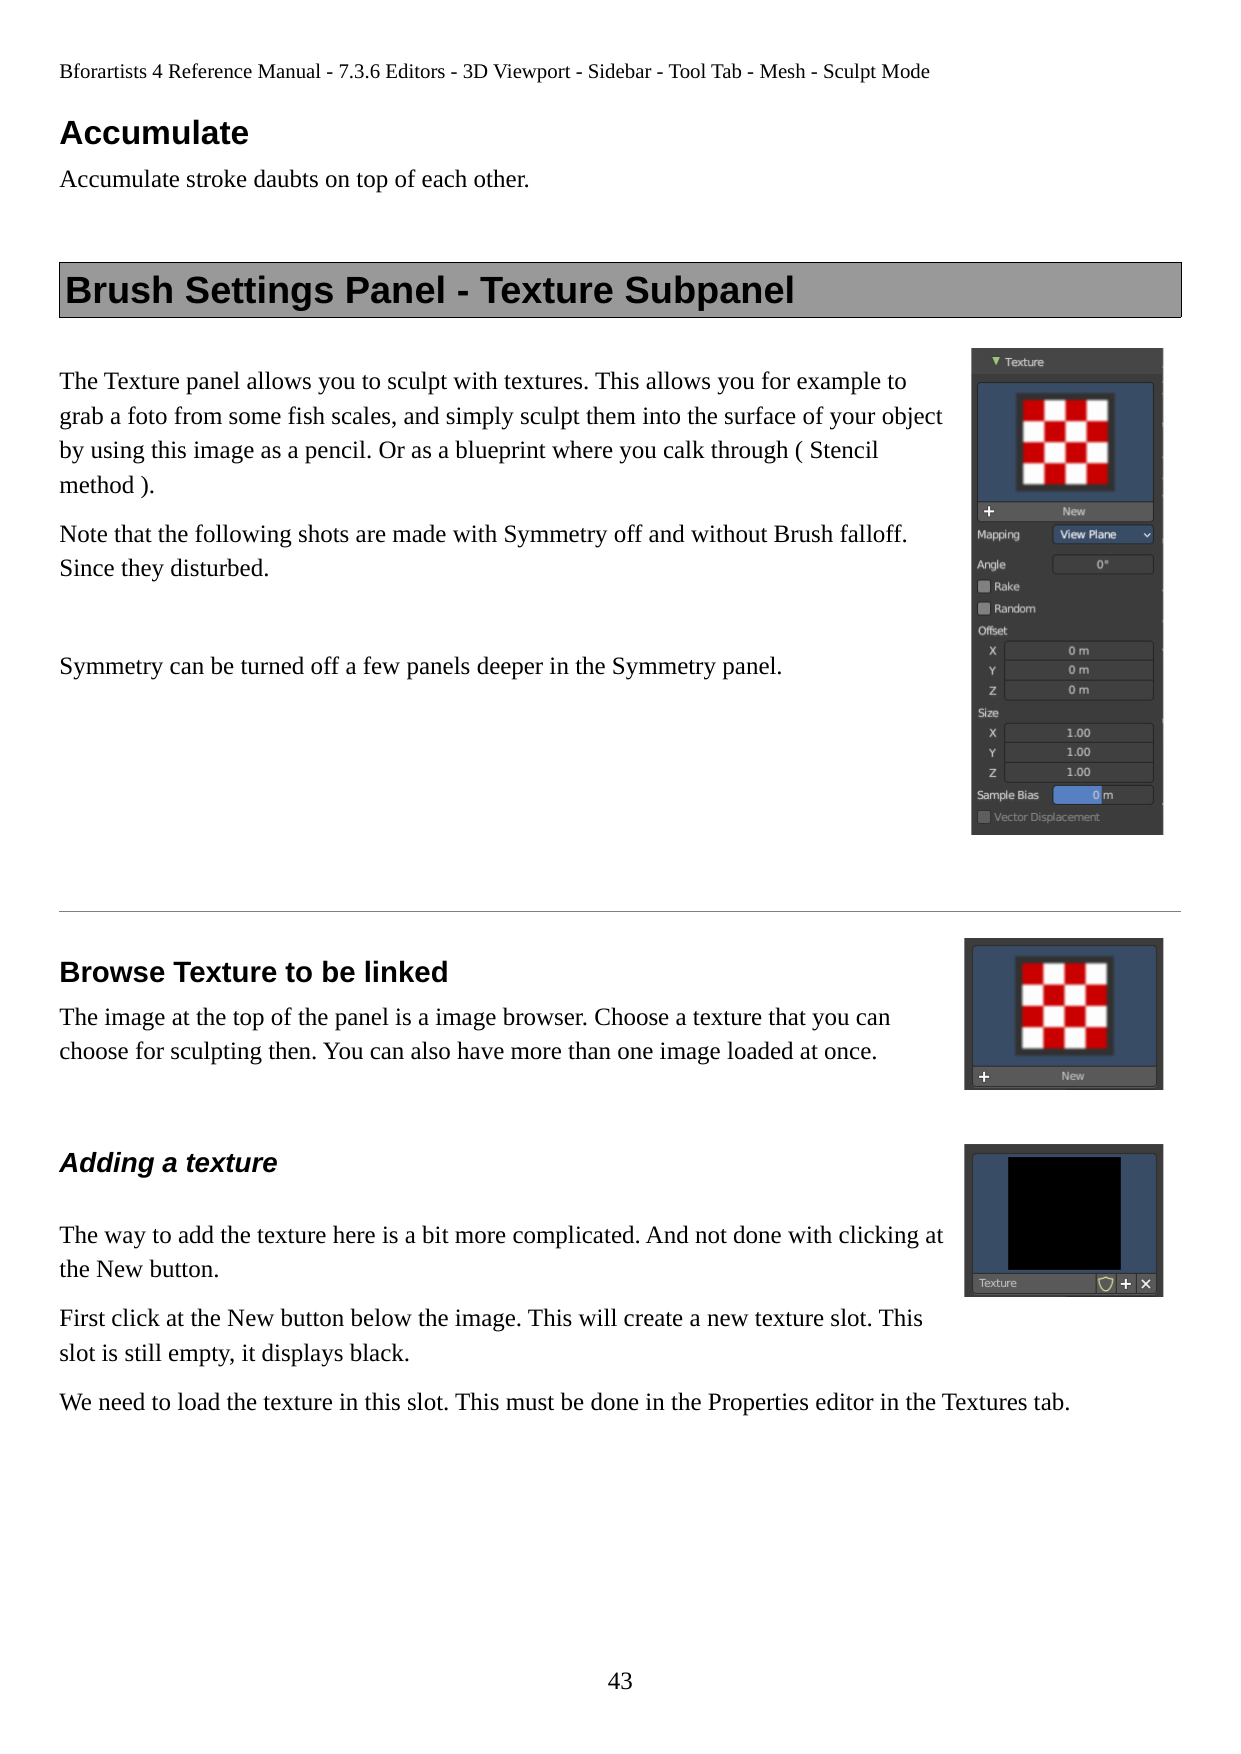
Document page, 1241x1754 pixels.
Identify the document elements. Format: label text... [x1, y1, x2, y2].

text The image at the top of the panel is a image browser. Choose a texture that you can choose for sculpting then. You can also have more than one image loaded at once. [59, 1002, 964, 1065]
subtitle [1164, 1147, 1181, 1179]
picture [964, 938, 1164, 1090]
subtitle Accumulate [59, 113, 1181, 151]
text The Texture panel allows you to sculpt with textures. This allows you for example to grab a foto from some fish scales, and simply sculpt them into the surface of your object by using this image as a pencil. Or as a blueprint where you calk through ( Stencil method ). [59, 366, 971, 498]
text Note that the following shots are made with Symmetry off and without Brush falloff. Since they disturbed. [59, 519, 971, 582]
text Accumulate stroke daubts on top of each other. [59, 164, 1181, 192]
table_header Brush Settings Panel - Texture Subpanel [60, 263, 1181, 317]
text We need to load the texture in this slot. This must be done in the Properties editor in the Textures tab. [59, 1387, 1181, 1416]
subtitle Adding a texture [59, 1147, 964, 1179]
picture [971, 348, 1164, 835]
subtitle Browse Texture to be linked [59, 955, 964, 989]
text First click at the New button below the image. This will create a new texture slot. This slot is still empty, it displays black. [59, 1303, 1181, 1367]
text The way to add the texture here is a bit more complicated. And not done with clicking at the New button. [59, 1220, 964, 1283]
subtitle [1164, 955, 1181, 989]
picture [964, 1144, 1164, 1297]
text Symmetry can be turned off a few panels deeper in the Symmetry panel. [59, 651, 971, 680]
